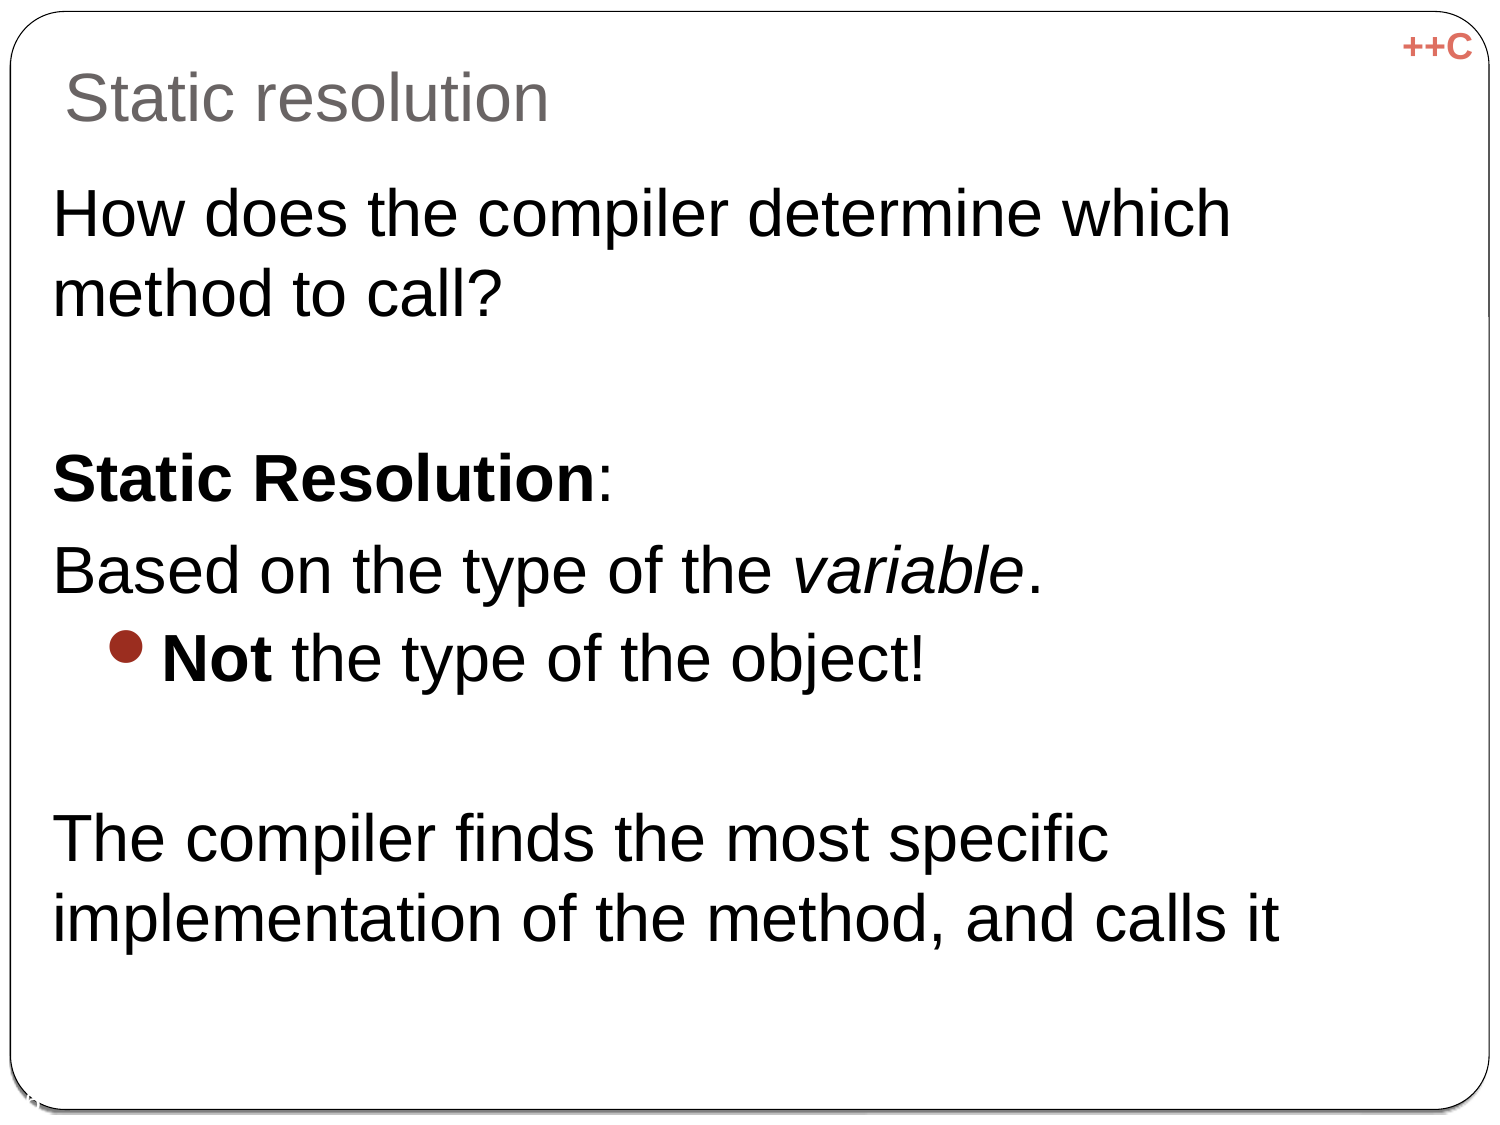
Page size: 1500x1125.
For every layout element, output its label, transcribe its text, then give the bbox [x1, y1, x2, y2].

title Static resolution [50, 45, 1450, 150]
list How does the compiler determine which method to call? Static Resolution: Based on the type of the variable. Not the type of the object! The compiler finds the most specific implementation of the method, and calls it [37, 162, 1463, 1088]
slide_number [0, 1074, 50, 1125]
